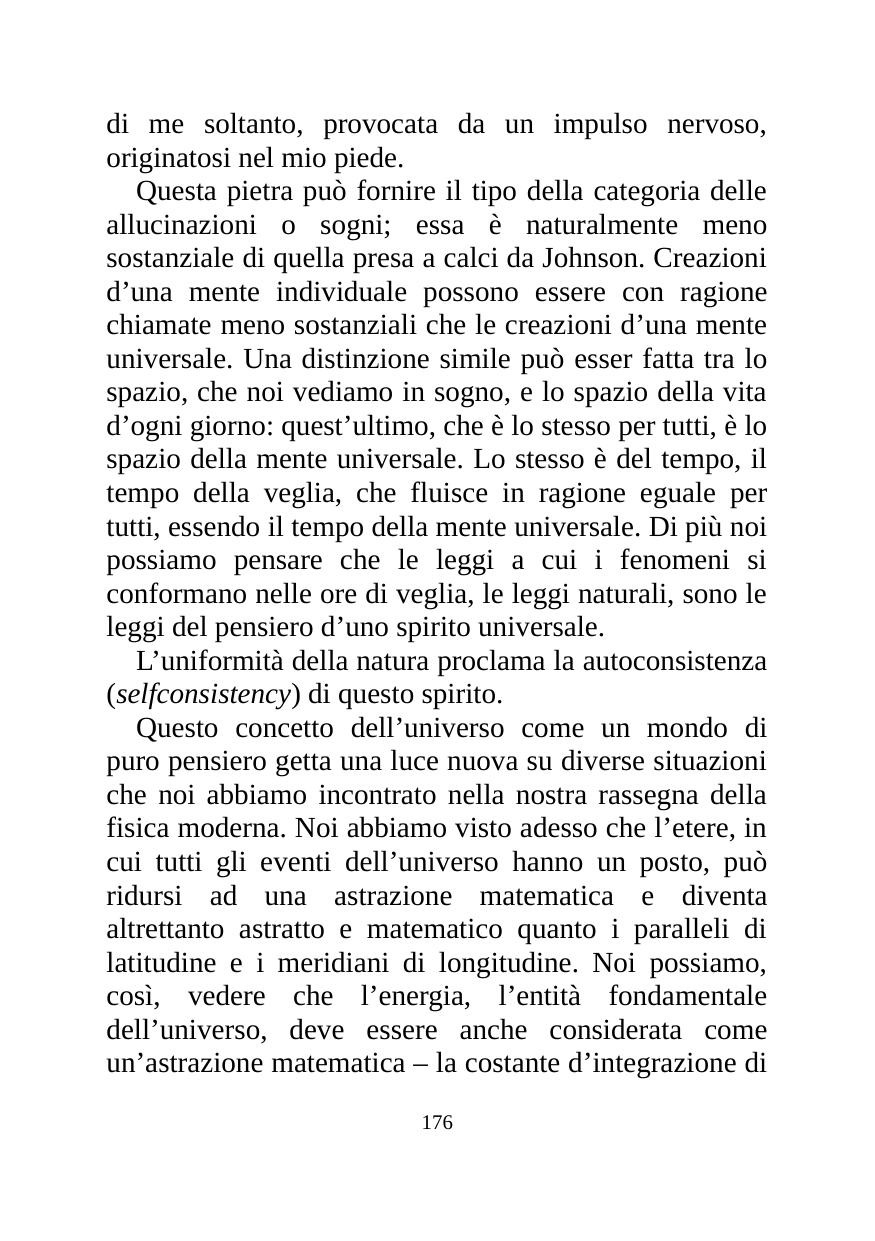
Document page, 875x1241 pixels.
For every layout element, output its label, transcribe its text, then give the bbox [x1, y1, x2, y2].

text di me soltanto, provocata da un impulso nervoso, originatosi nel mio piede. [106, 106, 768, 173]
text L’uniformità della natura proclama la autoconsistenza (selfconsistency) di questo spirito. [106, 643, 768, 710]
text Questo concetto dell’universo come un mondo di puro pensiero getta una luce nuova su diverse situazioni che noi abbiamo incontrato nella nostra rassegna della fisica moderna. Noi abbiamo visto adesso che l’etere, in cui tutti gli eventi dell’universo hanno un posto, può ridursi ad una astrazione matematica e diventa altrettanto astratto e matematico quanto i paralleli di latitudine e i meridiani di longitudine. Noi possiamo, così, vedere che l’energia, l’entità fondamentale dell’universo, deve essere anche considerata come un’astrazione matematica – la costante d’integrazione di [106, 710, 768, 1079]
text Questa pietra può fornire il tipo della categoria delle allucinazioni o sogni; essa è naturalmente meno sostanziale di quella presa a calci da Johnson. Creazioni d’una mente individuale possono essere con ragione chiamate meno sostanziali che le creazioni d’una mente universale. Una distinzione simile può esser fatta tra lo spazio, che noi vediamo in sogno, e lo spazio della vita d’ogni giorno: quest’ultimo, che è lo stesso per tutti, è lo spazio della mente universale. Lo stesso è del tempo, il tempo della veglia, che fluisce in ragione eguale per tutti, essendo il tempo della mente universale. Di più noi possiamo pensare che le leggi a cui i fenomeni si conformano nelle ore di veglia, le leggi naturali, sono le leggi del pensiero d’uno spirito universale. [106, 173, 768, 643]
